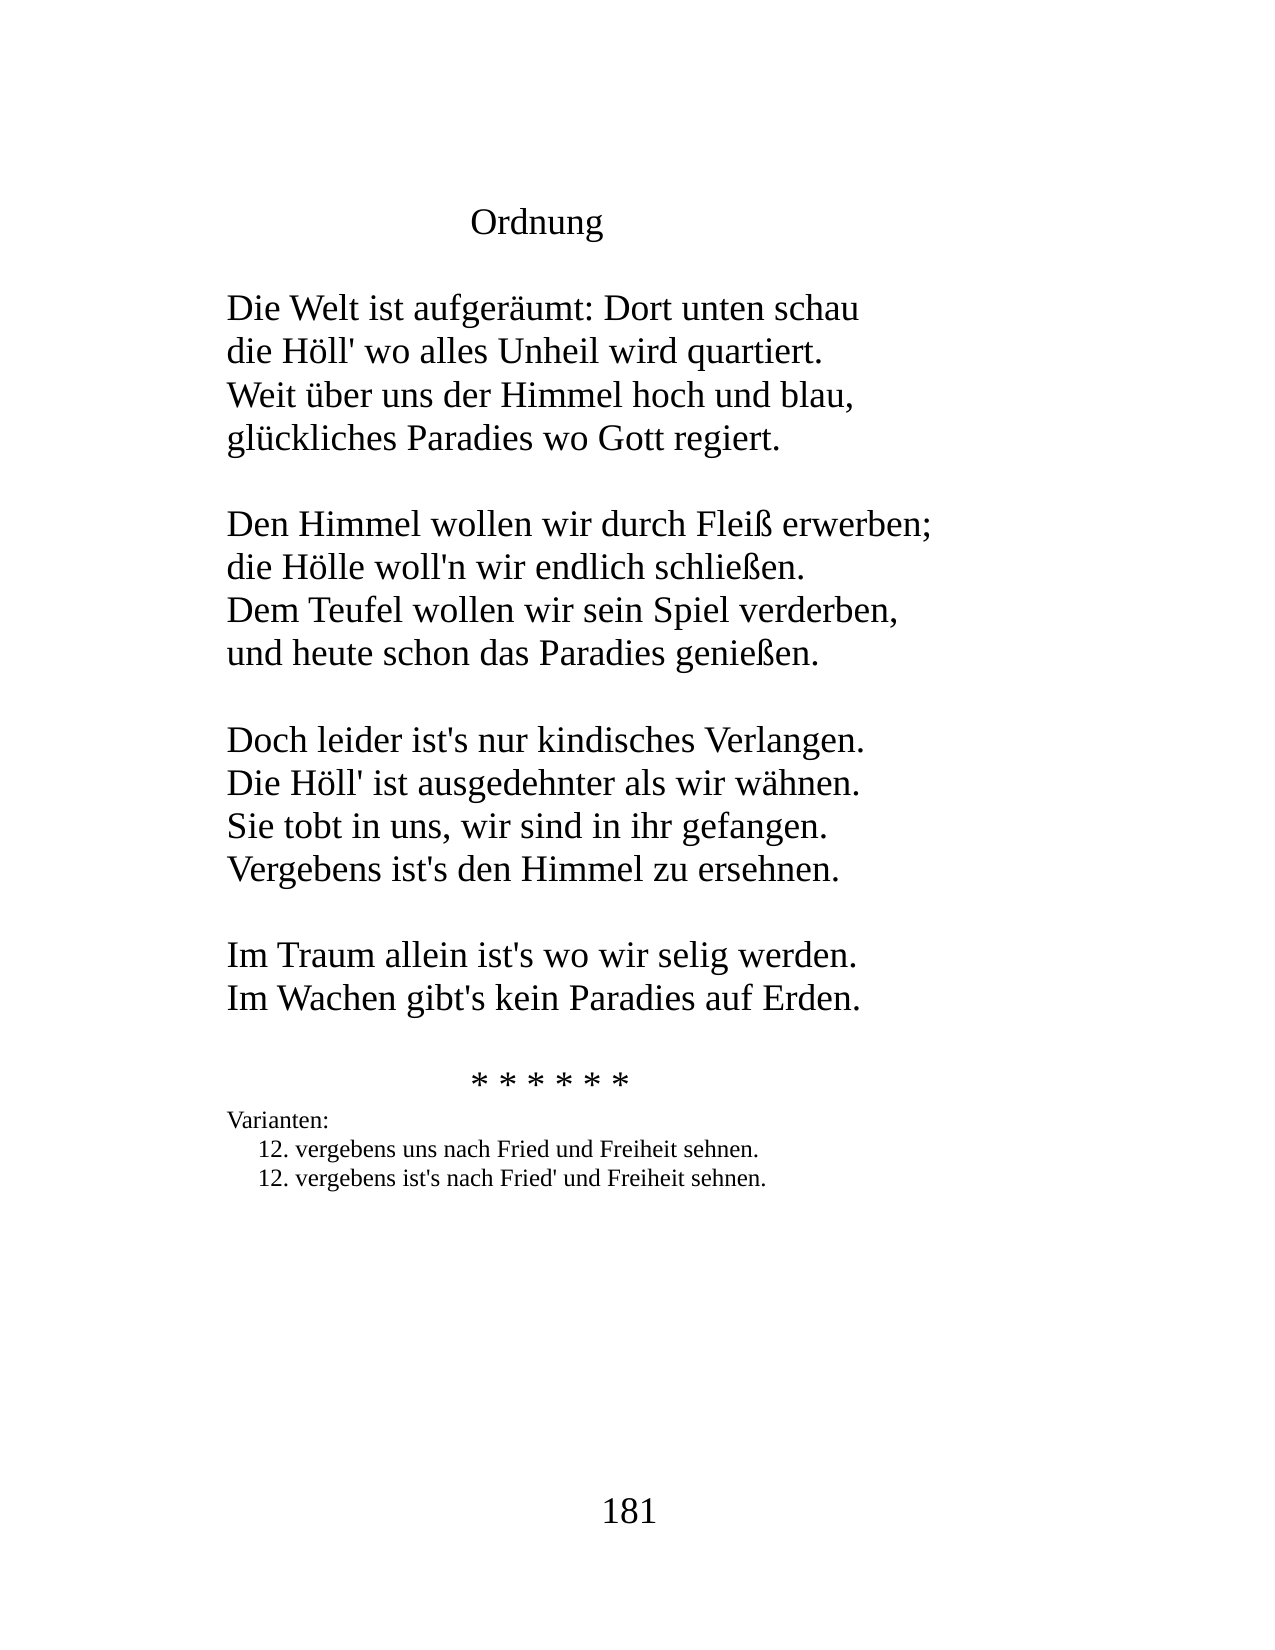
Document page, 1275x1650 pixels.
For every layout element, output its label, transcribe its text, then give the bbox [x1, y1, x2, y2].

text glückliches Paradies wo Gott regiert. [226, 415, 1157, 458]
text Dem Teufel wollen wir sein Spiel verderben, [226, 588, 1157, 631]
text Den Himmel wollen wir durch Fleiß erwerben; [226, 501, 1157, 544]
text Vergebens ist's den Himmel zu ersehnen. [226, 846, 1157, 889]
text Im Wachen gibt's kein Paradies auf Erden. [226, 976, 1157, 1019]
text 12. vergebens ist's nach Fried' und Freiheit sehnen. [226, 1163, 1157, 1191]
text die Höll' wo alles Unheil wird quartiert. [226, 329, 1157, 372]
text und heute schon das Paradies genießen. [226, 631, 1157, 674]
text Varianten: [226, 1105, 1157, 1134]
text die Hölle woll'n wir endlich schließen. [226, 544, 1157, 588]
text Doch leider ist's nur kindisches Verlangen. [226, 717, 1157, 760]
text Die Höll' ist ausgedehnter als wir wähnen. [226, 760, 1157, 803]
text 12. vergebens uns nach Fried und Freiheit sehnen. [226, 1134, 1157, 1163]
text Die Welt ist aufgeräumt: Dort unten schau [226, 286, 1157, 329]
text * * * * * * [226, 1062, 1157, 1105]
text Im Traum allein ist's wo wir selig werden. [226, 933, 1157, 976]
text Weit über uns der Himmel hoch und blau, [226, 372, 1157, 415]
text Ordnung [226, 199, 1157, 243]
text Sie tobt in uns, wir sind in ihr gefangen. [226, 803, 1157, 846]
